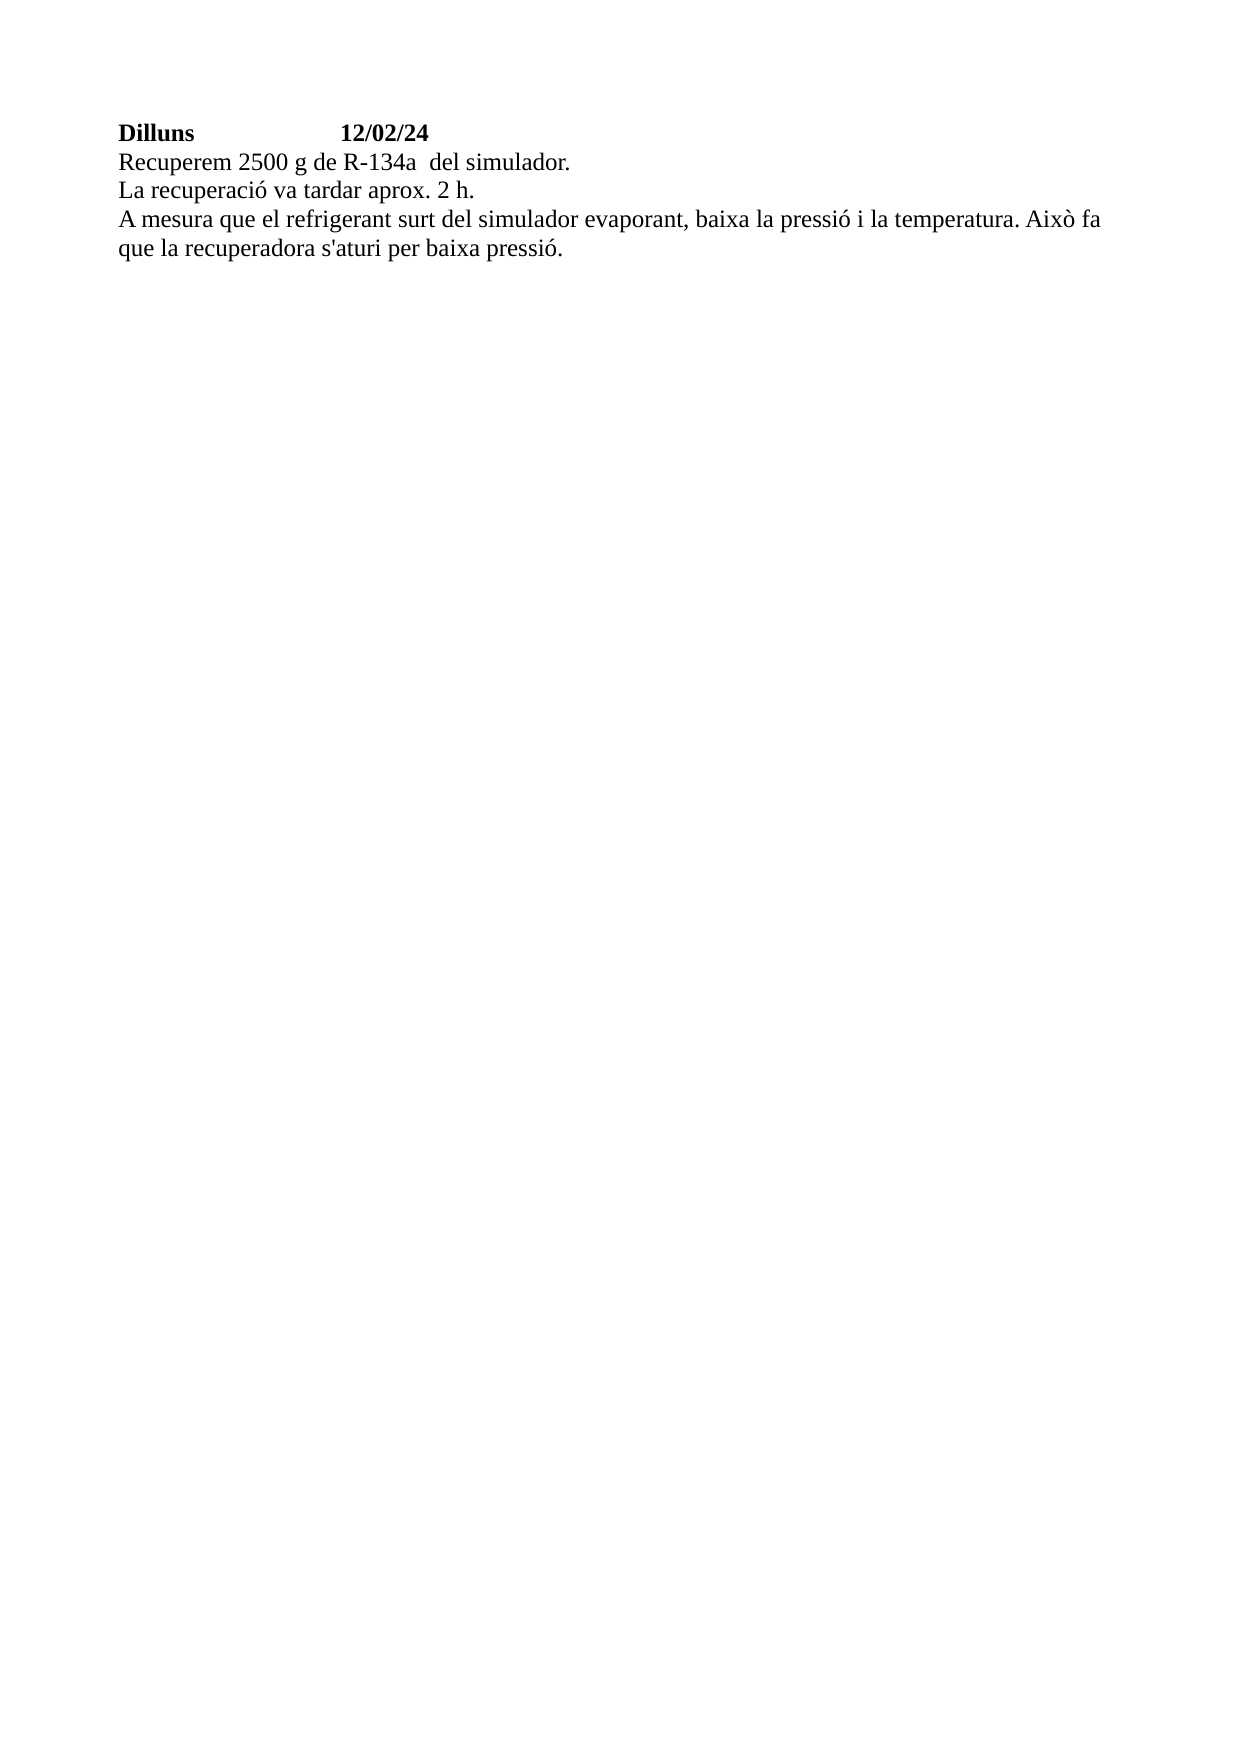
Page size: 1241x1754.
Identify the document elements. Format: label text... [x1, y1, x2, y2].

text La recuperació va tardar aprox. 2 h. [118, 176, 1122, 204]
text Dilluns 12/02/24 [118, 118, 1122, 147]
text Recuperem 2500 g de R-134a del simulador. [118, 147, 1122, 176]
text A mesura que el refrigerant surt del simulador evaporant, baixa la pressió i la temperatura. Això fa que la recuperadora s'aturi per baixa pressió. [118, 204, 1122, 262]
